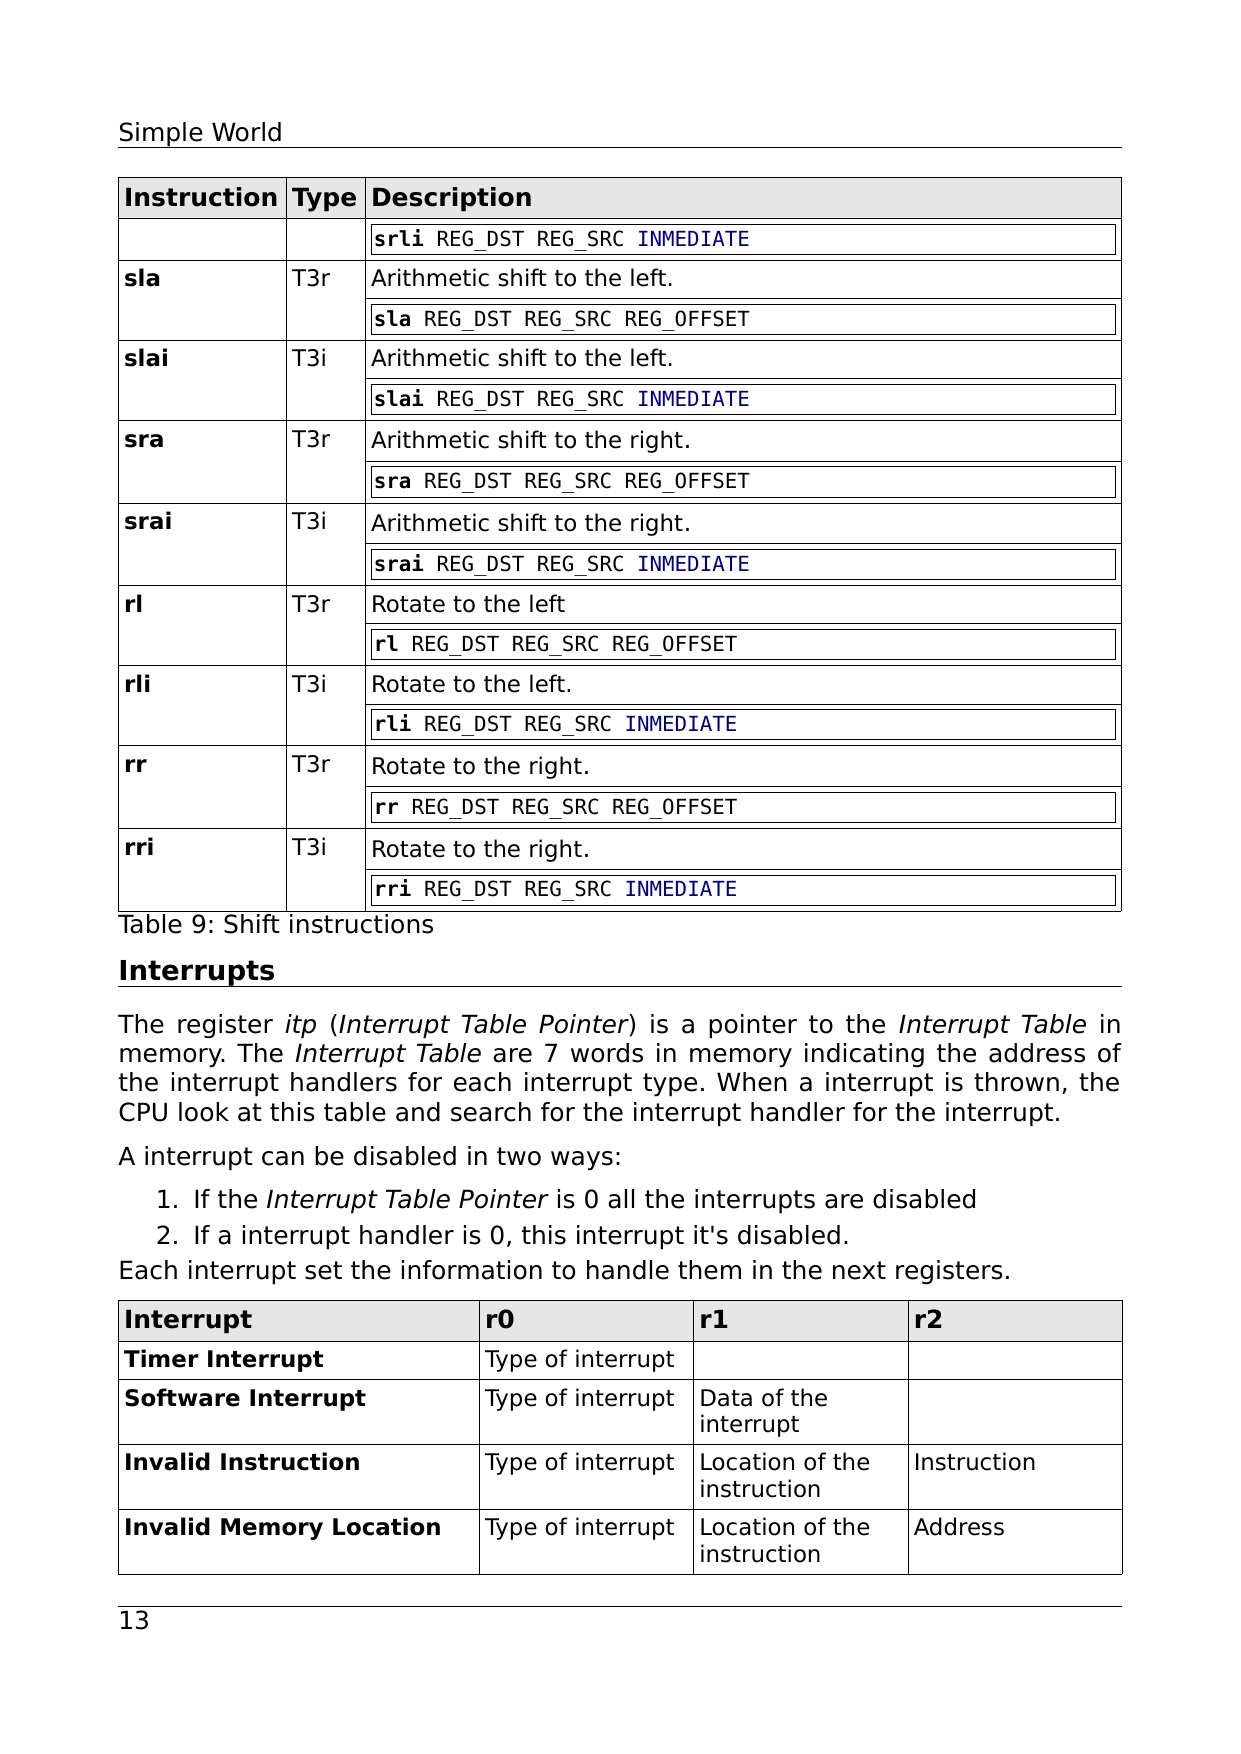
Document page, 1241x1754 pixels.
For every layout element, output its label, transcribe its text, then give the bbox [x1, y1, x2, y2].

table_cell Software Interrupt [119, 1380, 479, 1444]
table_cell sra REG_DST REG_SRC REG_OFFSET [366, 462, 1121, 502]
table_header Type [287, 178, 365, 218]
table_cell T3i [287, 341, 365, 420]
table_cell rl REG_DST REG_SRC REG_OFFSET [366, 624, 1121, 665]
table_cell T3r [287, 746, 365, 828]
table_cell [909, 1380, 1122, 1444]
table_cell Invalid Memory Location [119, 1510, 479, 1573]
table_cell Timer Interrupt [119, 1342, 479, 1379]
table_cell Data of the interrupt [694, 1380, 908, 1444]
list If a interrupt handler is 0, this interrupt it's disabled. [156, 1221, 1122, 1250]
table_cell srli REG_DST REG_SRC INMEDIATE [366, 219, 1121, 260]
table_cell Type of interrupt [480, 1380, 693, 1444]
table_cell [287, 219, 365, 260]
table_cell T3i [287, 829, 365, 911]
table_cell rr [119, 746, 286, 828]
table_header r1 [694, 1301, 908, 1341]
table_header r2 [909, 1301, 1122, 1341]
table_header Rotate to the right. [366, 746, 1121, 786]
table_header Arithmetic shift to the right. [366, 504, 1121, 543]
table_cell [909, 1342, 1122, 1379]
table_header Interrupt [119, 1301, 479, 1341]
table_cell T3r [287, 586, 365, 665]
table_cell sra [119, 421, 286, 502]
table_cell slai REG_DST REG_SRC INMEDIATE [366, 379, 1121, 420]
table_cell Instruction [909, 1445, 1122, 1509]
table_cell T3i [287, 504, 365, 585]
text Each interrupt set the information to handle them in the next registers. [118, 1256, 1122, 1285]
table_header Arithmetic shift to the left. [366, 341, 1121, 378]
table_cell Type of interrupt [480, 1445, 693, 1509]
table_cell srai REG_DST REG_SRC INMEDIATE [366, 544, 1121, 585]
table_cell sla REG_DST REG_SRC REG_OFFSET [366, 299, 1121, 340]
table_cell T3r [287, 421, 365, 502]
list If the Interrupt Table Pointer is 0 all the interrupts are disabled [156, 1186, 1122, 1215]
table_cell sla [119, 261, 286, 340]
table_header Description [366, 178, 1121, 218]
table_cell rl [119, 586, 286, 665]
table_cell [119, 219, 286, 260]
table_cell slai [119, 341, 286, 420]
table_header Arithmetic shift to the left. [366, 261, 1121, 298]
table_cell Location of the instruction [694, 1445, 908, 1509]
table_cell Type of interrupt [480, 1342, 693, 1379]
table_cell srai [119, 504, 286, 585]
table_header Rotate to the left [366, 586, 1121, 623]
table_cell Address [909, 1510, 1122, 1573]
text Table 9: Shift instructions [118, 911, 1122, 940]
table_cell rli [119, 666, 286, 745]
table_header Rotate to the left. [366, 666, 1121, 703]
table_cell Type of interrupt [480, 1510, 693, 1573]
table_cell T3r [287, 261, 365, 340]
title Interrupts [118, 954, 1122, 986]
table_cell rli REG_DST REG_SRC INMEDIATE [366, 705, 1121, 745]
table_cell Invalid Instruction [119, 1445, 479, 1509]
table_cell rr REG_DST REG_SRC REG_OFFSET [366, 787, 1121, 828]
table_cell Location of the instruction [694, 1510, 908, 1573]
table_cell rri REG_DST REG_SRC INMEDIATE [366, 870, 1121, 911]
table_header Arithmetic shift to the right. [366, 421, 1121, 461]
table_cell T3i [287, 666, 365, 745]
table_header Instruction [119, 178, 286, 218]
table_header r0 [480, 1301, 693, 1341]
table_header Rotate to the right. [366, 829, 1121, 869]
table_cell [694, 1342, 908, 1379]
text A interrupt can be disabled in two ways: [118, 1142, 1122, 1171]
text The register itp (Interrupt Table Pointer) is a pointer to the Interrupt Table in memory. The Interrupt Table are 7 words in memory indicating the address of the interrupt handlers for each interrupt type. When a interrupt is thrown, the CPU look at this table and search for the interrupt handler for the interrupt. [118, 1010, 1122, 1127]
table_cell rri [119, 829, 286, 911]
